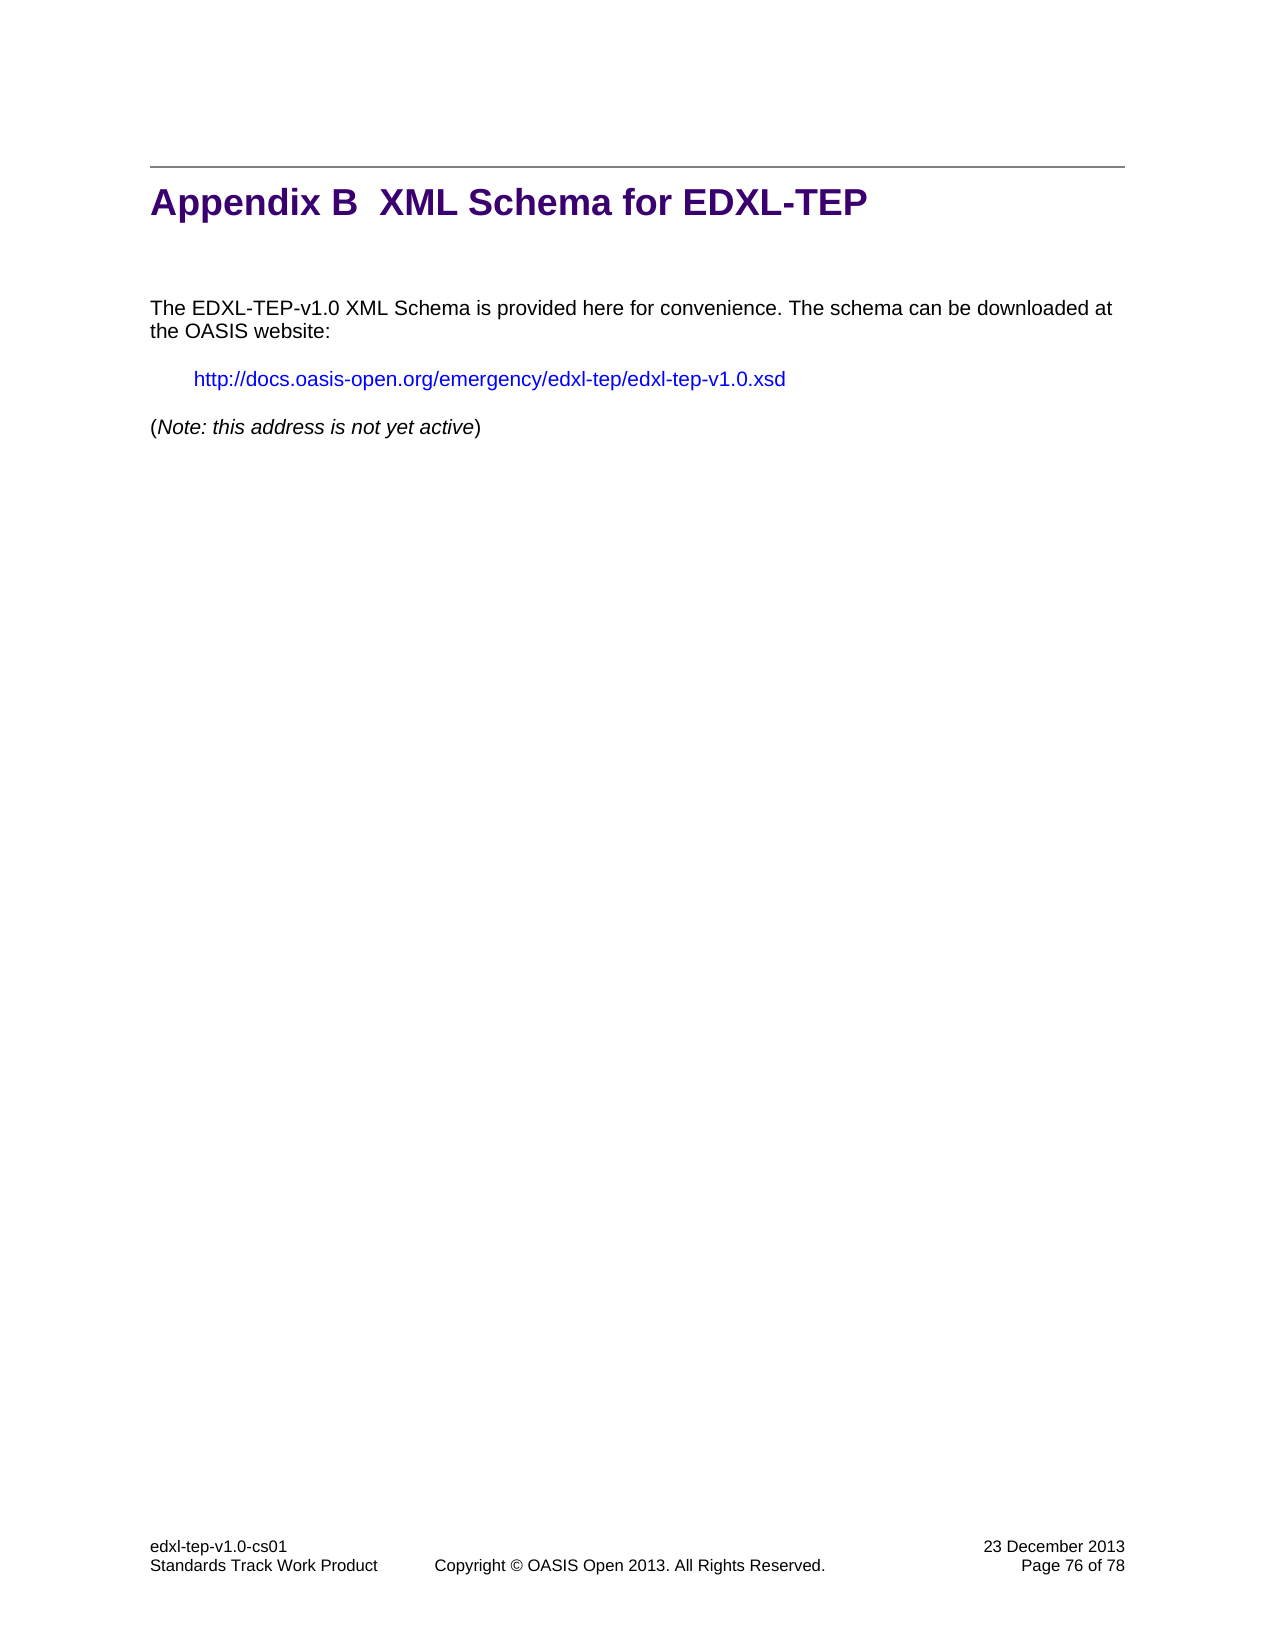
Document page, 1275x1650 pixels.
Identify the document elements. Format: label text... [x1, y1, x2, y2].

subtitle XML Schema for EDXL-TEP [150, 168, 1125, 223]
text http://docs.oasis-open.org/emergency/edxl-tep/edxl-tep-v1.0.xsd [150, 367, 1125, 391]
text The EDXL-TEP-v1.0 XML Schema is provided here for convenience. The schema can be downloaded at the OASIS website: [150, 295, 1125, 343]
text (Note: this address is not yet active) [150, 415, 1125, 439]
